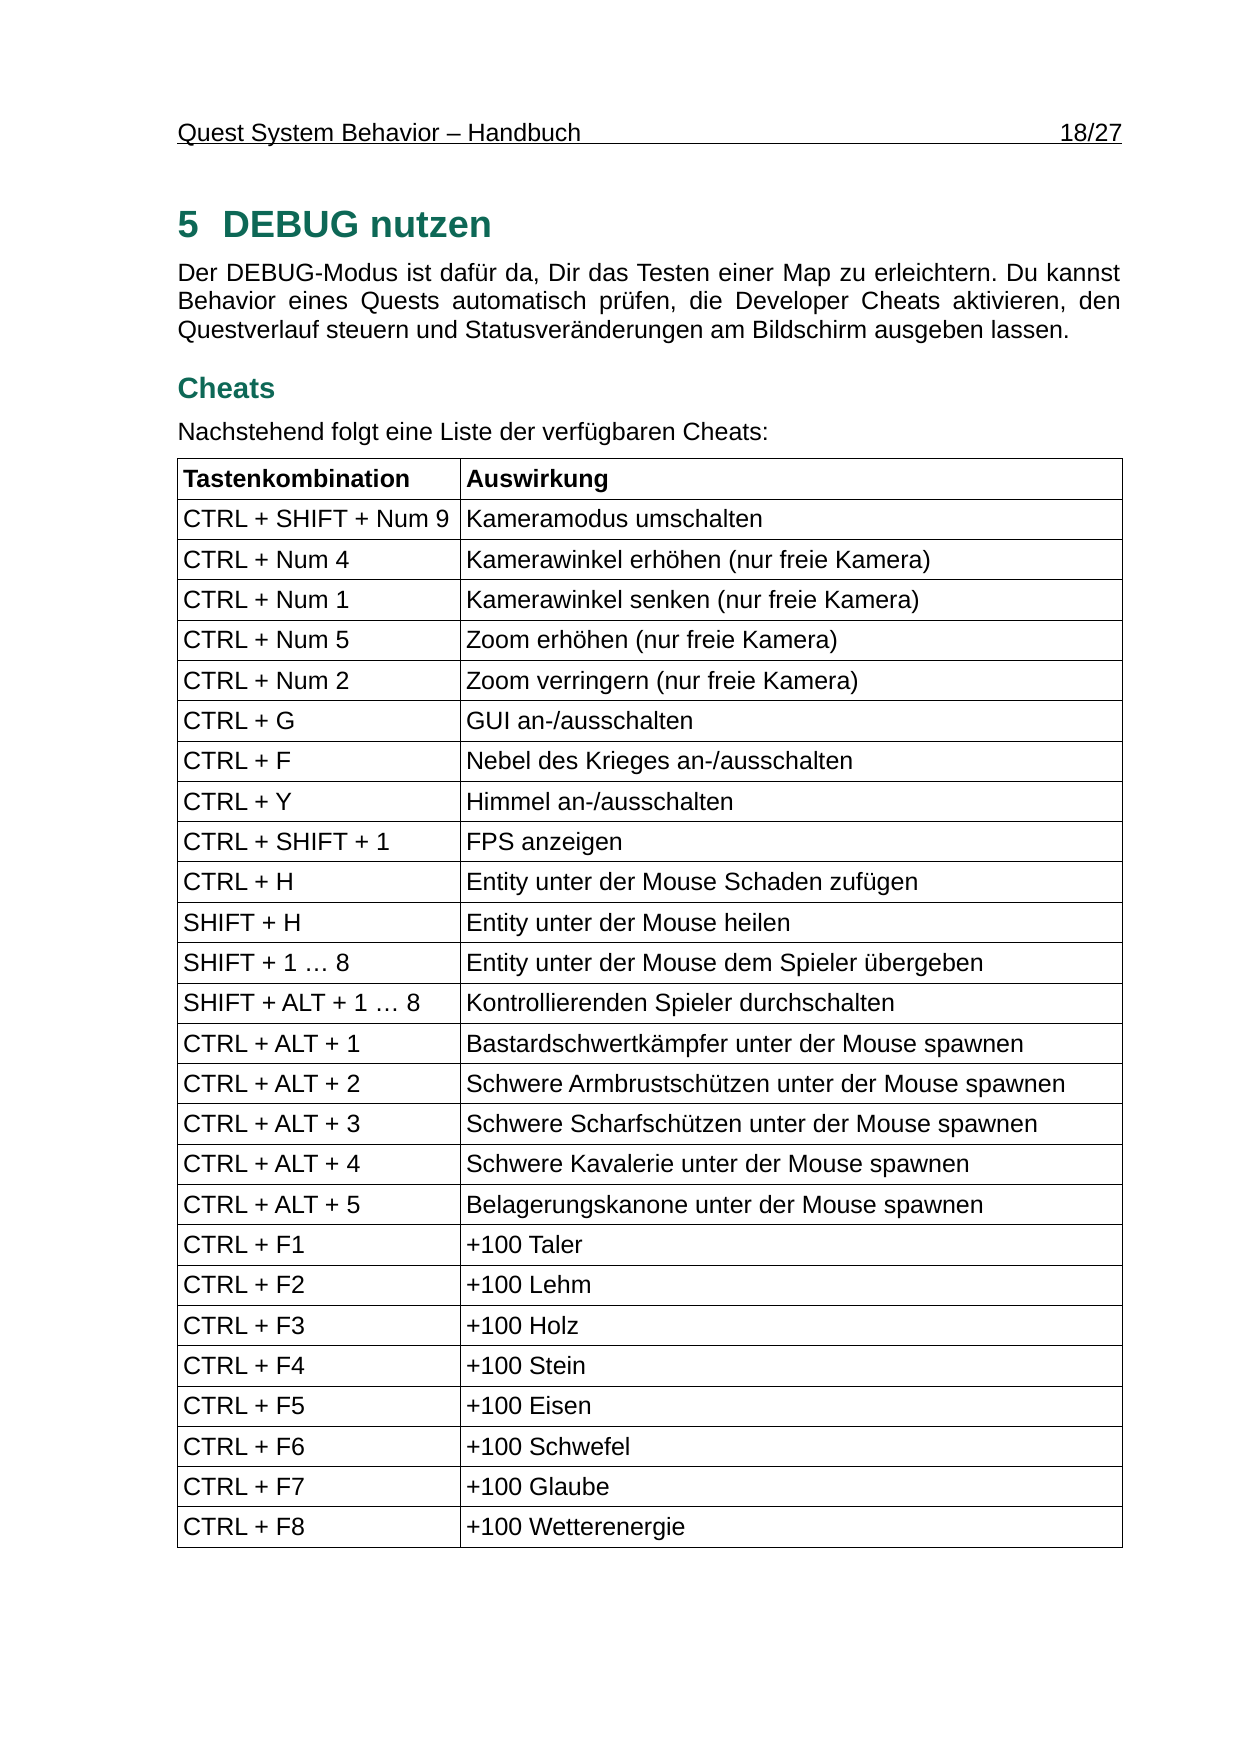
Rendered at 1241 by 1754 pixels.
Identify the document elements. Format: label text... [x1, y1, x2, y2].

table_header Tastenkombination [178, 459, 460, 499]
table_cell Entity unter der Mouse heilen [461, 903, 1122, 942]
table_cell Kontrollierenden Spieler durchschalten [461, 984, 1122, 1023]
table_cell CTRL + Num 4 [178, 540, 460, 579]
table_cell CTRL + ALT + 4 [178, 1145, 460, 1184]
subtitle Cheats [177, 371, 1122, 404]
table_cell CTRL + ALT + 5 [178, 1185, 460, 1224]
table_cell Kamerawinkel senken (nur freie Kamera) [461, 580, 1122, 619]
table_header Auswirkung [461, 459, 1122, 499]
table_cell CTRL + F6 [178, 1427, 460, 1466]
text Der DEBUG-Modus ist dafür da, Dir das Testen einer Map zu erleichtern. Du kannst Behavior eines Quests automatisch prüfen, die Developer Cheats aktivieren, den Questverlauf steuern und Statusveränderungen am Bildschirm ausgeben lassen. [177, 257, 1122, 344]
table_cell CTRL + F3 [178, 1306, 460, 1345]
table_cell CTRL + Num 5 [178, 621, 460, 660]
table_cell +100 Taler [461, 1225, 1122, 1264]
table_cell +100 Wetterenergie [461, 1507, 1122, 1547]
table_cell CTRL + F8 [178, 1507, 460, 1547]
table_cell CTRL + F5 [178, 1387, 460, 1426]
table_cell Zoom verringern (nur freie Kamera) [461, 661, 1122, 700]
table_cell +100 Stein [461, 1346, 1122, 1386]
table_cell +100 Glaube [461, 1467, 1122, 1506]
table_cell +100 Holz [461, 1306, 1122, 1345]
table_cell Belagerungskanone unter der Mouse spawnen [461, 1185, 1122, 1224]
table_cell Schwere Armbrustschützen unter der Mouse spawnen [461, 1064, 1122, 1103]
table_cell +100 Schwefel [461, 1427, 1122, 1466]
table_cell CTRL + ALT + 3 [178, 1104, 460, 1144]
table_cell SHIFT + ALT + 1 … 8 [178, 984, 460, 1023]
table_cell CTRL + F1 [178, 1225, 460, 1264]
table_cell CTRL + F2 [178, 1266, 460, 1305]
table_cell CTRL + H [178, 862, 460, 902]
table_cell +100 Eisen [461, 1387, 1122, 1426]
subtitle DEBUG nutzen [177, 201, 1122, 245]
table_cell FPS anzeigen [461, 822, 1122, 861]
table_cell CTRL + Num 1 [178, 580, 460, 619]
table_cell CTRL + ALT + 2 [178, 1064, 460, 1103]
table_cell CTRL + ALT + 1 [178, 1024, 460, 1063]
table_cell Himmel an-/ausschalten [461, 782, 1122, 821]
table_cell CTRL + Y [178, 782, 460, 821]
table_cell CTRL + Num 2 [178, 661, 460, 700]
table_cell Entity unter der Mouse dem Spieler übergeben [461, 943, 1122, 982]
table_cell Nebel des Krieges an-/ausschalten [461, 742, 1122, 781]
table_cell Bastardschwertkämpfer unter der Mouse spawnen [461, 1024, 1122, 1063]
table_cell CTRL + SHIFT + 1 [178, 822, 460, 861]
table_cell Kamerawinkel erhöhen (nur freie Kamera) [461, 540, 1122, 579]
table_cell Kameramodus umschalten [461, 500, 1122, 539]
table_cell CTRL + F4 [178, 1346, 460, 1386]
table_cell SHIFT + H [178, 903, 460, 942]
table_cell CTRL + F7 [178, 1467, 460, 1506]
table_cell Schwere Kavalerie unter der Mouse spawnen [461, 1145, 1122, 1184]
table_cell CTRL + G [178, 701, 460, 741]
table_cell Entity unter der Mouse Schaden zufügen [461, 862, 1122, 902]
table_cell SHIFT + 1 … 8 [178, 943, 460, 982]
table_cell CTRL + SHIFT + Num 9 [178, 500, 460, 539]
table_cell Zoom erhöhen (nur freie Kamera) [461, 621, 1122, 660]
table_cell CTRL + F [178, 742, 460, 781]
table_cell Schwere Scharfschützen unter der Mouse spawnen [461, 1104, 1122, 1144]
table_cell +100 Lehm [461, 1266, 1122, 1305]
table_cell GUI an-/ausschalten [461, 701, 1122, 741]
text Nachstehend folgt eine Liste der verfügbaren Cheats: [177, 417, 1122, 446]
